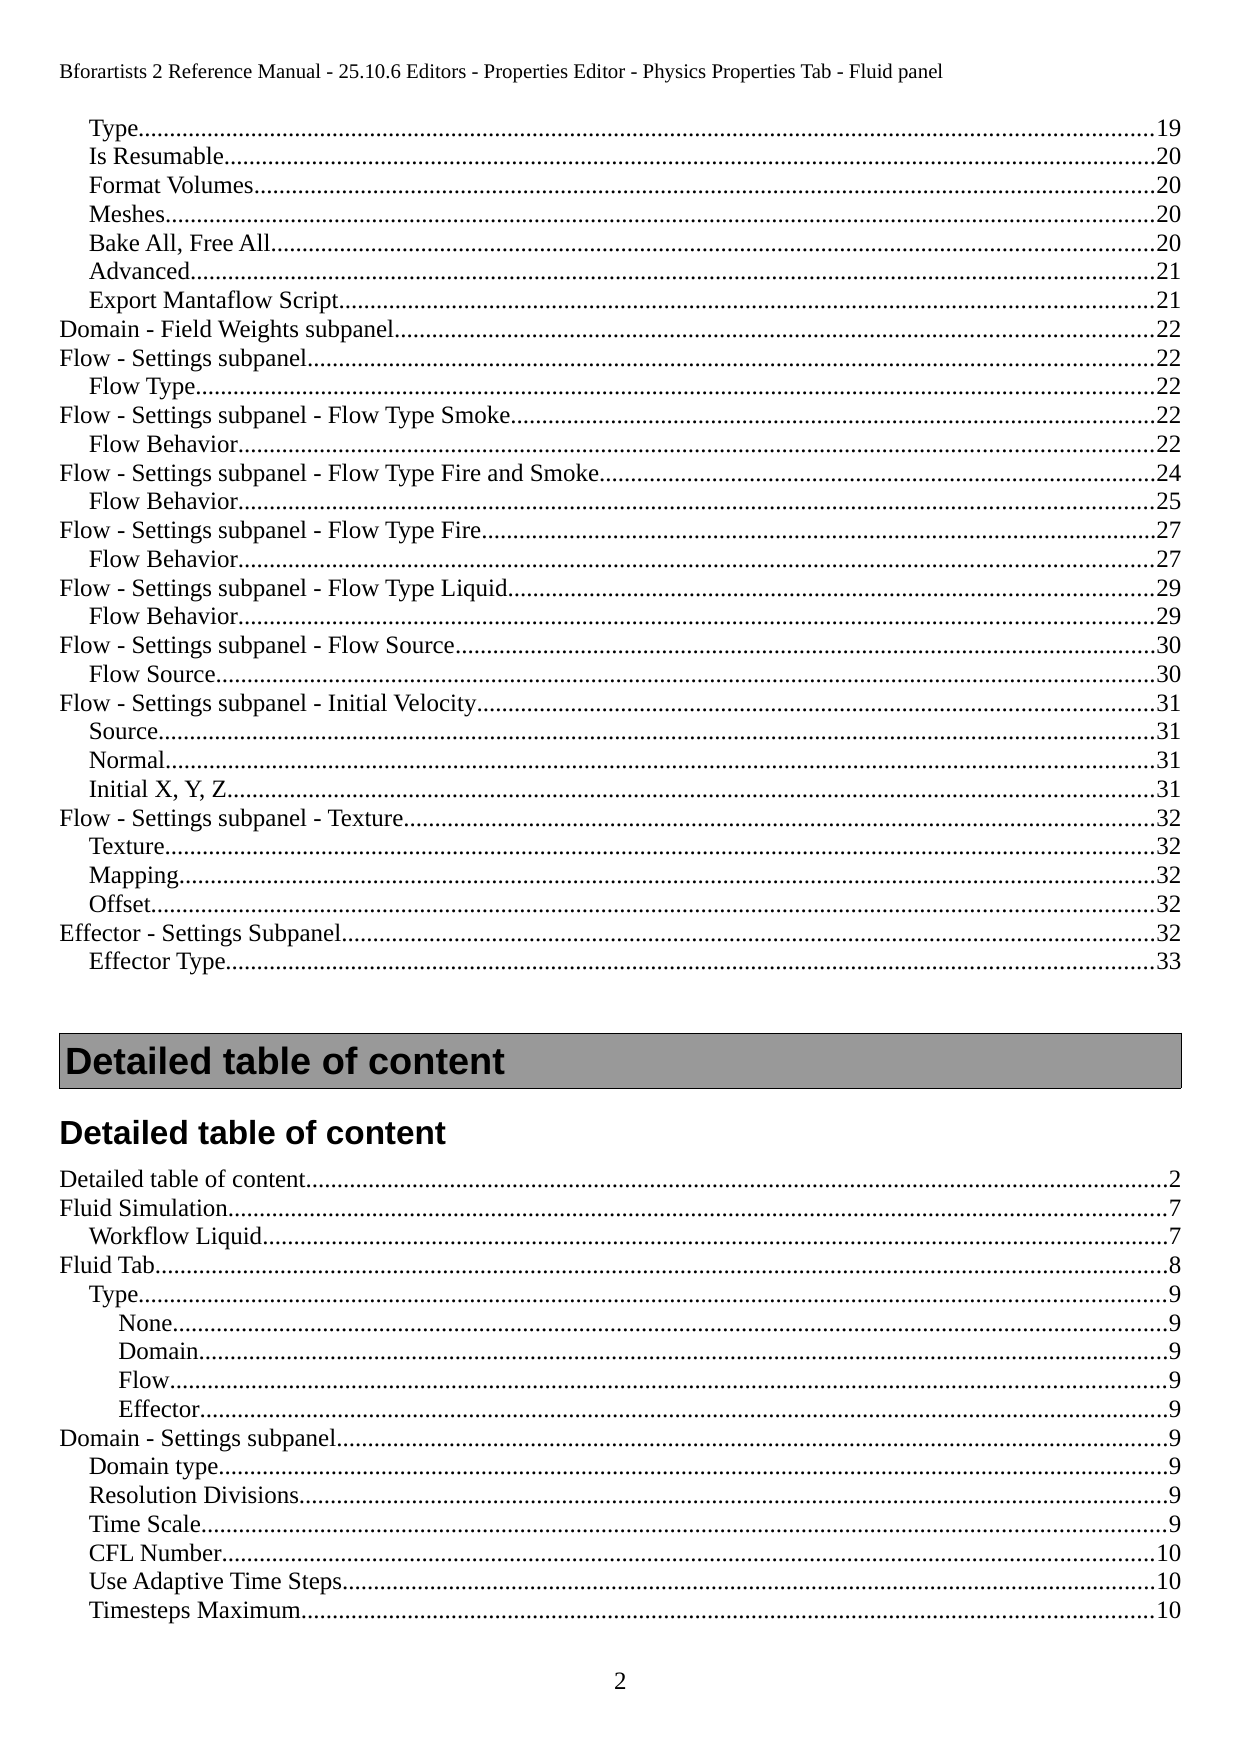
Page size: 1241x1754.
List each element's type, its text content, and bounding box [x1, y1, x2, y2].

text Flow - Settings subpanel - Texture 32 [59, 803, 1181, 831]
text Flow Behavior 25 [88, 486, 1181, 515]
text Workflow Liquid 7 [88, 1221, 1181, 1250]
text Domain - Settings subpanel 9 [59, 1423, 1181, 1451]
text Flow Behavior 22 [88, 429, 1181, 458]
text Flow Source 30 [88, 659, 1181, 688]
text Flow - Settings subpanel - Flow Type Liquid 29 [59, 573, 1181, 601]
text Effector 9 [118, 1394, 1181, 1423]
text Flow 9 [118, 1365, 1181, 1394]
text Flow - Settings subpanel - Flow Type Smoke 22 [59, 400, 1181, 429]
text Domain type 9 [88, 1451, 1181, 1480]
text Export Mantaflow Script 21 [88, 285, 1181, 314]
text Effector Type 33 [88, 946, 1181, 975]
text Advanced 21 [88, 256, 1181, 285]
text Detailed table of content 2 [59, 1164, 1181, 1193]
text Time Scale 9 [88, 1509, 1181, 1538]
text Texture 32 [88, 831, 1181, 860]
text Timesteps Maximum 10 [88, 1595, 1181, 1624]
text Flow - Settings subpanel - Flow Type Fire and Smoke 24 [59, 458, 1181, 486]
text Type 19 [88, 113, 1181, 141]
text Flow - Settings subpanel - Flow Source 30 [59, 630, 1181, 659]
text Mapping 32 [88, 860, 1181, 889]
text Normal 31 [88, 745, 1181, 774]
text Domain - Field Weights subpanel 22 [59, 314, 1181, 343]
text Effector - Settings Subpanel 32 [59, 918, 1181, 946]
text Fluid Tab 8 [59, 1250, 1181, 1279]
text Flow Behavior 27 [88, 544, 1181, 573]
text Offset 32 [88, 889, 1181, 918]
text Flow - Settings subpanel - Initial Velocity 31 [59, 688, 1181, 716]
table_header Detailed table of content [60, 1034, 1181, 1088]
text Meshes 20 [88, 199, 1181, 228]
text None 9 [118, 1308, 1181, 1336]
text Flow Behavior 29 [88, 601, 1181, 630]
text Use Adaptive Time Steps 10 [88, 1566, 1181, 1595]
text Type 9 [88, 1279, 1181, 1308]
text Fluid Simulation 7 [59, 1193, 1181, 1221]
text Flow Type 22 [88, 371, 1181, 400]
subtitle Detailed table of content [59, 1113, 1181, 1151]
text Initial X, Y, Z 31 [88, 774, 1181, 803]
text CFL Number 10 [88, 1538, 1181, 1566]
text Domain 9 [118, 1336, 1181, 1365]
text Is Resumable 20 [88, 141, 1181, 170]
text Resolution Divisions 9 [88, 1480, 1181, 1509]
text Flow - Settings subpanel 22 [59, 343, 1181, 371]
text Bake All, Free All 20 [88, 228, 1181, 256]
text Flow - Settings subpanel - Flow Type Fire 27 [59, 515, 1181, 544]
text Format Volumes 20 [88, 170, 1181, 199]
text Source 31 [88, 716, 1181, 745]
